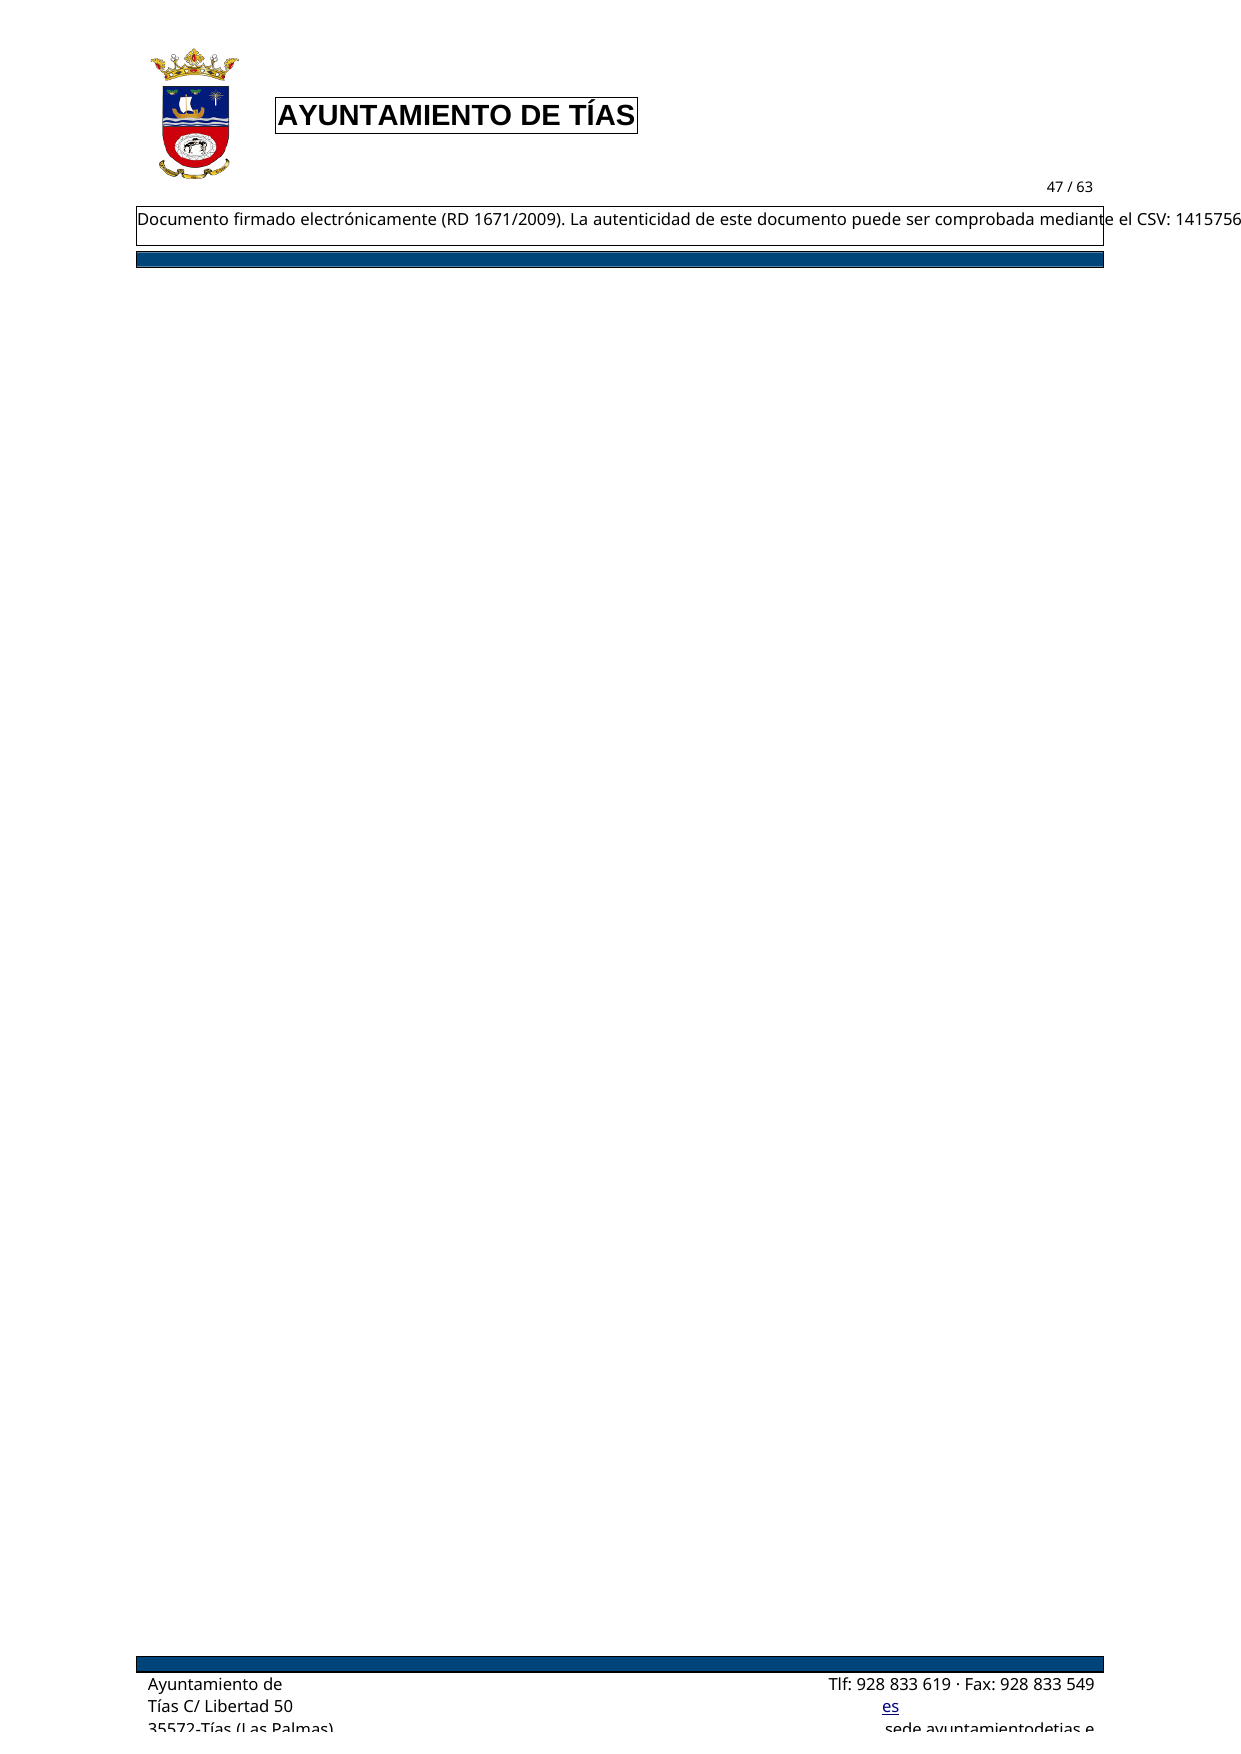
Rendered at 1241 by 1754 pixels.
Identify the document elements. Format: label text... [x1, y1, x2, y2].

picture [150, 48, 241, 177]
text 47 / 63 [135, 177, 1093, 197]
